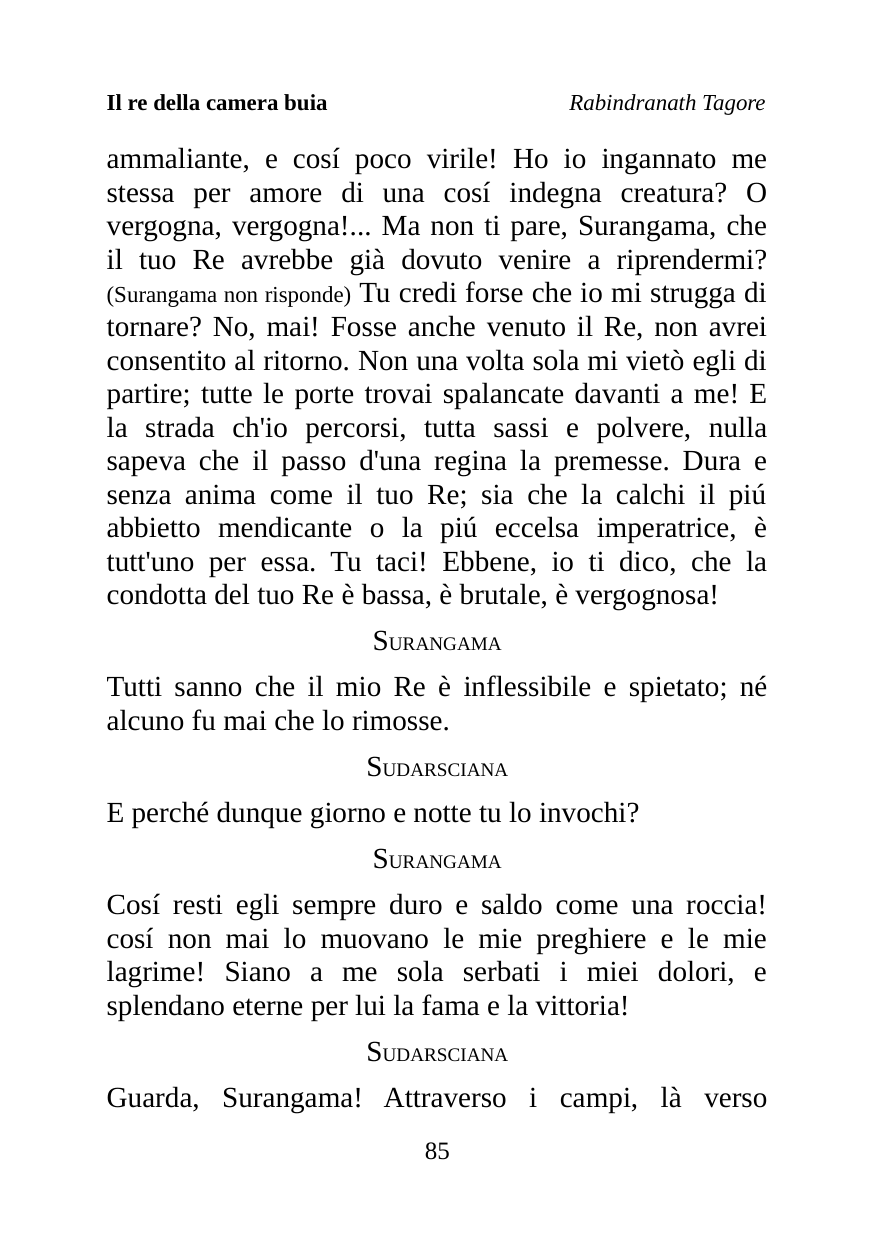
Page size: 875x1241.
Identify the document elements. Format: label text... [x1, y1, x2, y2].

text Sudarsciana [106, 749, 768, 783]
text Tutti sanno che il mio Re è inflessibile e spietato; né alcuno fu mai che lo rimosse. [106, 669, 768, 737]
text Sudarsciana [106, 1034, 768, 1067]
text Surangama [106, 623, 768, 657]
text E perché dunque giorno e notte tu lo invochi? [106, 795, 768, 829]
text ammaliante, e cosí poco virile! Ho io ingannato me stessa per amore di una cosí indegna creatura? O vergogna, vergogna!... Ma non ti pare, Surangama, che il tuo Re avrebbe già dovuto venire a riprendermi? (Surangama non risponde) Tu credi forse che io mi strugga di tornare? No, mai! Fosse anche venuto il Re, non avrei consentito al ritorno. Non una volta sola mi vietò egli di partire; tutte le porte trovai spalancate davanti a me! E la strada ch'io percorsi, tutta sassi e polvere, nulla sapeva che il passo d'una regina la premesse. Dura e senza anima come il tuo Re; sia che la calchi il piú abbietto mendicante o la piú eccelsa imperatrice, è tutt'uno per essa. Tu taci! Ebbene, io ti dico, che la condotta del tuo Re è bassa, è brutale, è vergognosa! [106, 141, 768, 611]
text Guarda, Surangama! Attraverso i campi, là verso [106, 1080, 768, 1113]
text Surangama [106, 841, 768, 875]
text Cosí resti egli sempre duro e saldo come una roccia! cosí non mai lo muovano le mie preghiere e le mie lagrime! Siano a me sola serbati i miei dolori, e splendano eterne per lui la fama e la vittoria! [106, 887, 768, 1021]
